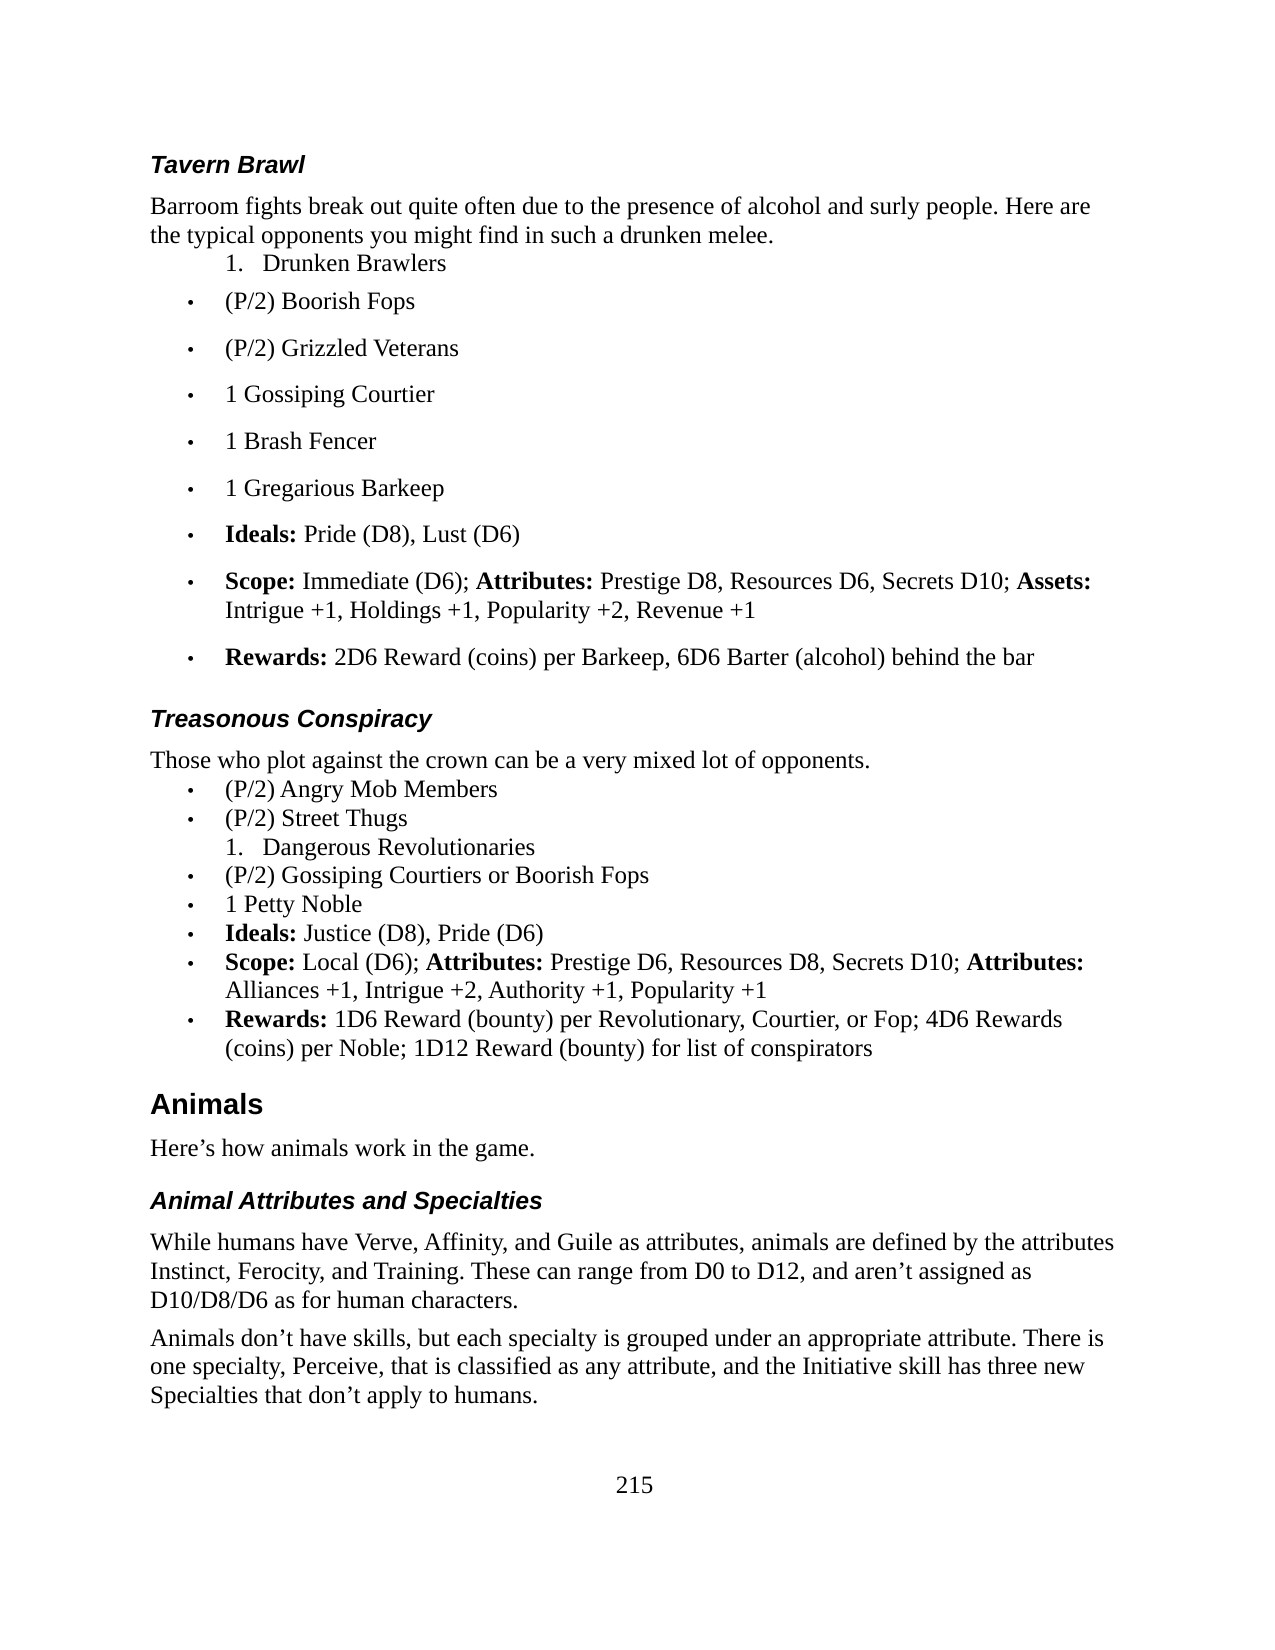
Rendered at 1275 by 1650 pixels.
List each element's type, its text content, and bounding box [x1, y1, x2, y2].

list 1 Petty Noble [187, 889, 1125, 918]
list 1 Gregarious Barkeep [187, 473, 1125, 502]
text Barroom fights break out quite often due to the presence of alcohol and surly people. Here are the typical opponents you might find in such a drunken melee. [150, 191, 1125, 248]
text Here’s how animals work in the game. [150, 1133, 1125, 1161]
subtitle Animals [150, 1087, 1125, 1120]
text Those who plot against the crown can be a very mixed lot of opponents. [150, 745, 1125, 774]
list (P/2) Gossiping Courtiers or Boorish Fops [187, 860, 1125, 889]
text Animals don’t have skills, but each specialty is grouped under an appropriate attribute. There is one specialty, Perceive, that is classified as any attribute, and the Initiative skill has three new Specialties that don’t apply to humans. [150, 1323, 1125, 1409]
subtitle Animal Attributes and Specialties [150, 1186, 1125, 1215]
list (P/2) Angry Mob Members [187, 774, 1125, 803]
subtitle Treasonous Conspiracy [150, 704, 1125, 733]
list 1 Gossiping Courtier [187, 379, 1125, 408]
list Rewards: 1D6 Reward (bounty) per Revolutionary, Courtier, or Fop; 4D6 Rewards (coins) per Noble; 1D12 Reward (bounty) for list of conspirators [187, 1004, 1125, 1062]
list (P/2) Boorish Fops [187, 286, 1125, 315]
list Scope: Immediate (D6); Attributes: Prestige D8, Resources D6, Secrets D10; Assets: Intrigue +1, Holdings +1, Popularity +2, Revenue +1 [187, 566, 1125, 624]
list (P/2) Street Thugs [187, 803, 1125, 832]
list Scope: Local (D6); Attributes: Prestige D6, Resources D8, Secrets D10; Attributes: Alliances +1, Intrigue +2, Authority +1, Popularity +1 [187, 947, 1125, 1004]
list Ideals: Pride (D8), Lust (D6) [187, 519, 1125, 548]
list (P/2) Grizzled Veterans [187, 333, 1125, 362]
list Rewards: 2D6 Reward (coins) per Barkeep, 6D6 Barter (alcohol) behind the bar [187, 642, 1125, 670]
list Drunken Brawlers [225, 248, 1125, 277]
subtitle Tavern Brawl [150, 150, 1125, 178]
list Ideals: Justice (D8), Pride (D6) [187, 918, 1125, 947]
list Dangerous Revolutionaries [225, 832, 1125, 860]
list 1 Brash Fencer [187, 426, 1125, 455]
text While humans have Verve, Affinity, and Guile as attributes, animals are defined by the attributes Instinct, Ferocity, and Training. These can range from D0 to D12, and aren’t assigned as D10/D8/D6 as for human characters. [150, 1227, 1125, 1314]
